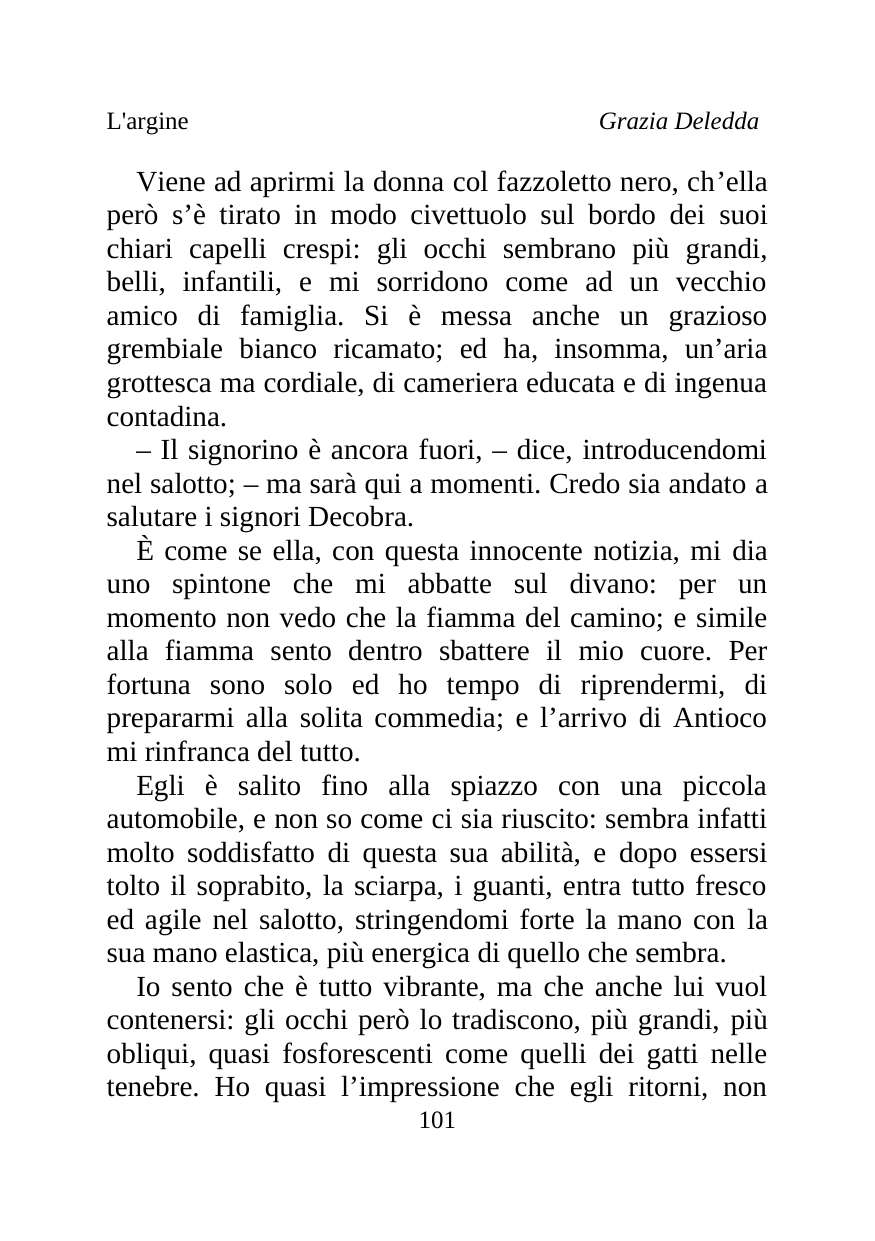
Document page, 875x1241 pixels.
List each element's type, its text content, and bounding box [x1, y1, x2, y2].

text Viene ad aprirmi la donna col fazzoletto nero, ch’ella però s’è tirato in modo civettuolo sul bordo dei suoi chiari capelli crespi: gli occhi sembrano più grandi, belli, infantili, e mi sorridono come ad un vecchio amico di famiglia. Si è messa anche un grazioso grembiale bianco ricamato; ed ha, insomma, un’aria grottesca ma cordiale, di cameriera educata e di ingenua contadina. [106, 164, 768, 432]
text Io sento che è tutto vibrante, ma che anche lui vuol contenersi: gli occhi però lo tradiscono, più grandi, più obliqui, quasi fosforescenti come quelli dei gatti nelle tenebre. Ho quasi l’impressione che egli ritorni, non [106, 969, 768, 1103]
text È come se ella, con questa innocente notizia, mi dia uno spintone che mi abbatte sul divano: per un momento non vedo che la fiamma del camino; e simile alla fiamma sento dentro sbattere il mio cuore. Per fortuna sono solo ed ho tempo di riprendermi, di prepararmi alla solita commedia; e l’arrivo di Antioco mi rinfranca del tutto. [106, 533, 768, 768]
text – Il signorino è ancora fuori, – dice, introducendomi nel salotto; – ma sarà qui a momenti. Credo sia andato a salutare i signori Decobra. [106, 432, 768, 533]
text Egli è salito fino alla spiazzo con una piccola automobile, e non so come ci sia riuscito: sembra infatti molto soddisfatto di questa sua abilità, e dopo essersi tolto il soprabito, la sciarpa, i guanti, entra tutto fresco ed agile nel salotto, stringendomi forte la mano con la sua mano elastica, più energica di quello che sembra. [106, 768, 768, 969]
